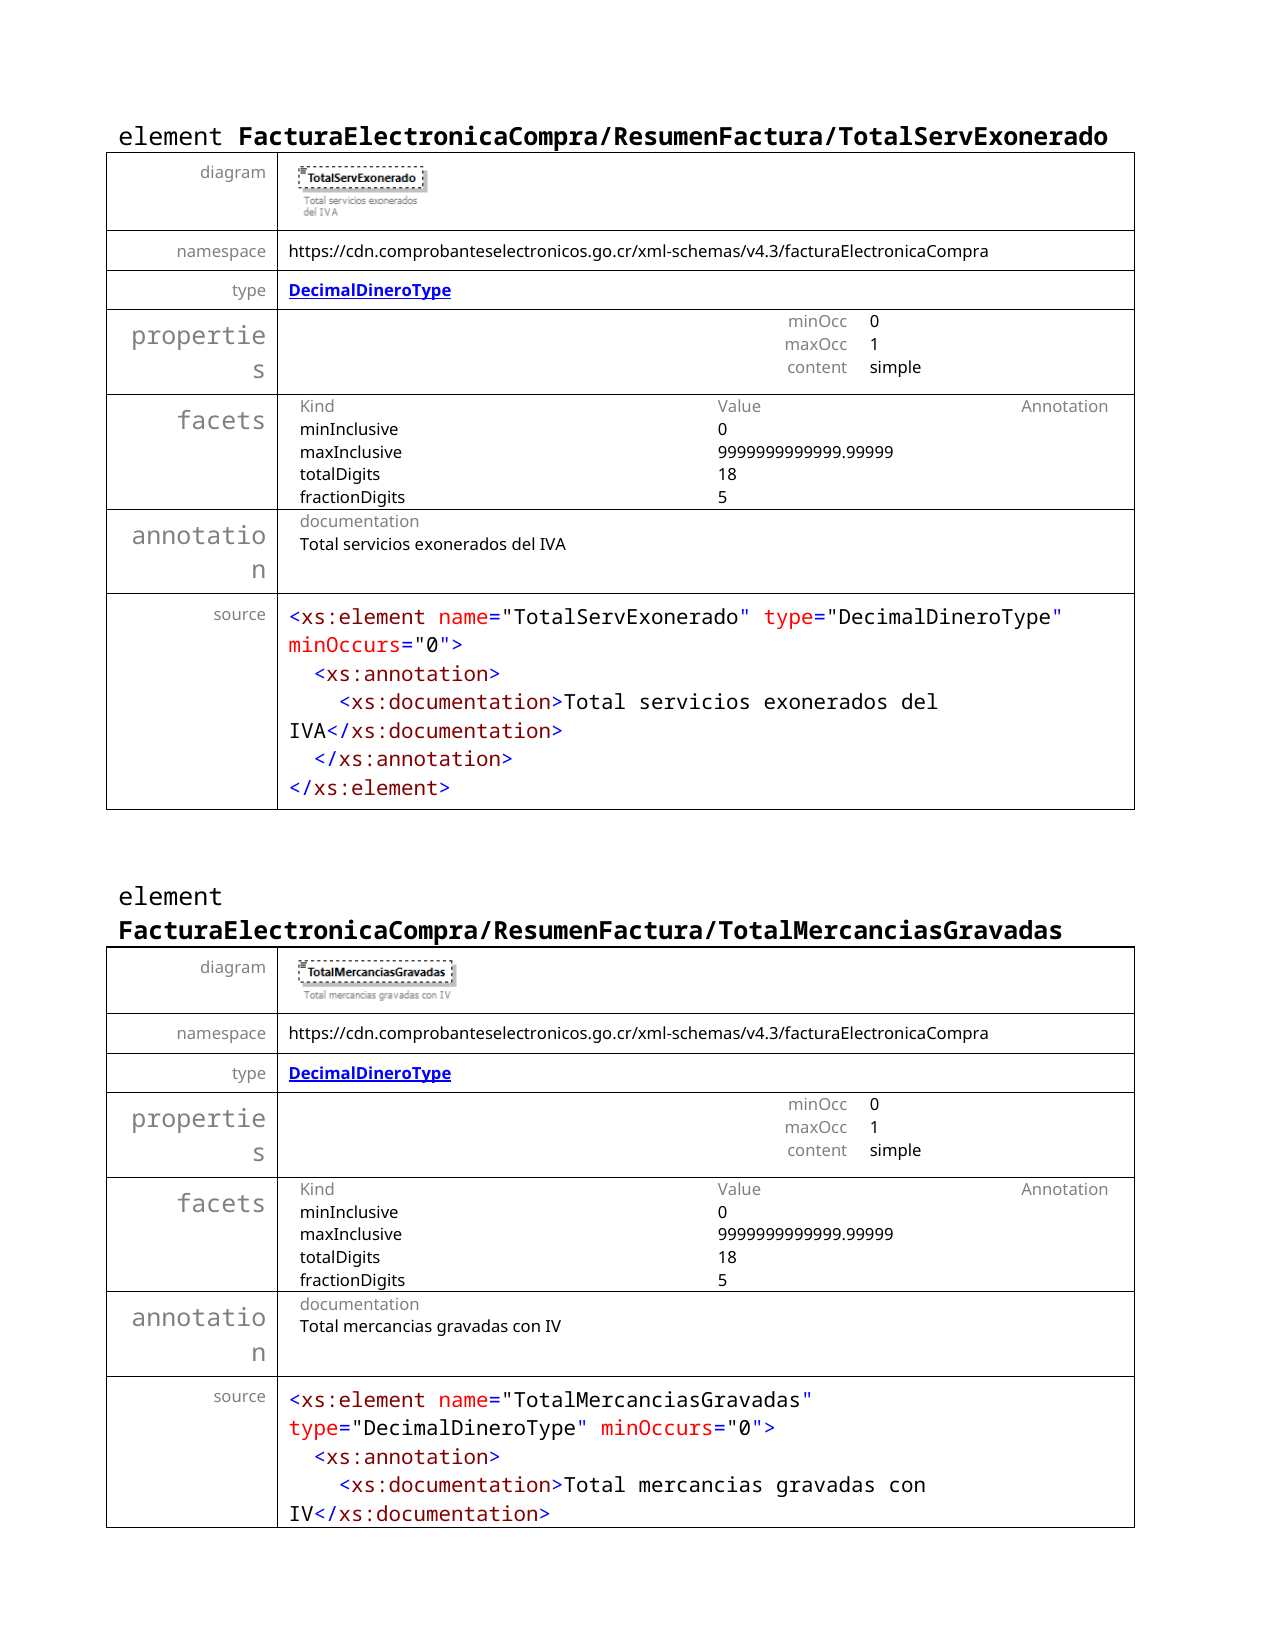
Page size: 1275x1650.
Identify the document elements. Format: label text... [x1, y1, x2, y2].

table_cell source [107, 1377, 277, 1527]
table_header minOcc [288, 1093, 858, 1116]
table_cell fractionDigits [288, 1269, 706, 1291]
table_cell content [288, 356, 858, 378]
table_header Kind [288, 1178, 706, 1200]
table_header diagram [107, 153, 277, 230]
table_cell DecimalDineroType [278, 1054, 1134, 1092]
table_cell source [107, 594, 277, 809]
table_cell 9999999999999.99999 [706, 1223, 1010, 1246]
table_header diagram [107, 948, 277, 1013]
table_header [278, 153, 1134, 230]
table_header 0 [858, 1093, 1134, 1116]
table_header Kind [288, 395, 706, 418]
table_cell 1 [858, 1116, 1134, 1138]
table_cell https://cdn.comprobanteselectronicos.go.cr/xml-schemas/v4.3/facturaElectronicaCompra [278, 1014, 1134, 1052]
table_cell maxOcc [288, 1116, 858, 1138]
table_cell simple [858, 1138, 1134, 1161]
table_cell DecimalDineroType [278, 271, 1134, 309]
table_cell type [107, 1054, 277, 1092]
table_header 0 [858, 310, 1134, 333]
table_cell 1 [858, 333, 1134, 356]
table_cell maxInclusive [288, 1223, 706, 1246]
table_cell type [107, 271, 277, 309]
table_cell namespace [107, 1014, 277, 1052]
table_cell [1010, 1246, 1134, 1268]
table_cell minInclusive [288, 418, 706, 440]
table_cell totalDigits [288, 1246, 706, 1268]
table_cell [278, 1178, 1134, 1291]
table_cell [1010, 463, 1134, 486]
table_cell [278, 1292, 1134, 1376]
table_header minOcc [288, 310, 858, 333]
table_cell Total mercancias gravadas con IV [288, 1315, 1134, 1338]
table_cell facets [107, 395, 277, 508]
table_cell 5 [706, 1269, 1010, 1291]
table_header [278, 948, 1134, 1013]
table_cell [278, 510, 1134, 593]
table_cell [1010, 1223, 1134, 1246]
table_cell totalDigits [288, 463, 706, 486]
text element FacturaElectronicaCompra/ResumenFactura/TotalMercanciasGravadas [118, 878, 1157, 946]
table_cell properties [107, 310, 277, 394]
table_header Annotation [1010, 395, 1134, 418]
table_cell 5 [706, 486, 1010, 508]
table_cell [278, 310, 1134, 394]
table_cell 18 [706, 1246, 1010, 1268]
table_cell [1010, 486, 1134, 508]
table_cell 9999999999999.99999 [706, 440, 1010, 463]
table_cell 0 [706, 1200, 1010, 1223]
picture [288, 955, 467, 1006]
picture [288, 161, 438, 223]
table_cell fractionDigits [288, 486, 706, 508]
table_cell simple [858, 356, 1134, 378]
table_header documentation [288, 510, 1134, 532]
table_cell annotation [107, 1292, 277, 1376]
table_cell [278, 395, 288, 508]
table_cell content [288, 1138, 858, 1161]
table_cell [1010, 1269, 1134, 1291]
table_header Value [706, 395, 1010, 418]
table_header Value [706, 1178, 1010, 1200]
text element FacturaElectronicaCompra/ResumenFactura/TotalServExonerado [118, 118, 1157, 152]
table_cell maxOcc [288, 333, 858, 356]
table_cell 0 [706, 418, 1010, 440]
table_cell 18 [706, 463, 1010, 486]
table_cell minInclusive [288, 1200, 706, 1223]
table_cell maxInclusive [288, 440, 706, 463]
table_cell facets [107, 1178, 277, 1291]
table_cell <xs:element name="TotalMercanciasGravadas" type="DecimalDineroType" minOccurs="0"> <xs:annotation> <xs:documentation>Total mercancias gravadas con IV</xs:documentation> [278, 1377, 1134, 1527]
table_cell <xs:element name="TotalServExonerado" type="DecimalDineroType" minOccurs="0"> <xs:annotation> <xs:documentation>Total servicios exonerados del IVA</xs:documentation> </xs:annotation> </xs:element> [278, 594, 1134, 809]
table_cell [1010, 418, 1134, 440]
table_cell namespace [107, 231, 277, 270]
table_cell [1010, 1200, 1134, 1223]
table_header Annotation [1010, 1178, 1134, 1200]
table_cell https://cdn.comprobanteselectronicos.go.cr/xml-schemas/v4.3/facturaElectronicaCompra [278, 231, 1134, 270]
table_cell annotation [107, 510, 277, 593]
table_cell Total servicios exonerados del IVA [288, 532, 1134, 555]
table_cell [1010, 440, 1134, 463]
table_header documentation [288, 1292, 1134, 1315]
table_cell [278, 1093, 1134, 1177]
table_cell properties [107, 1093, 277, 1177]
